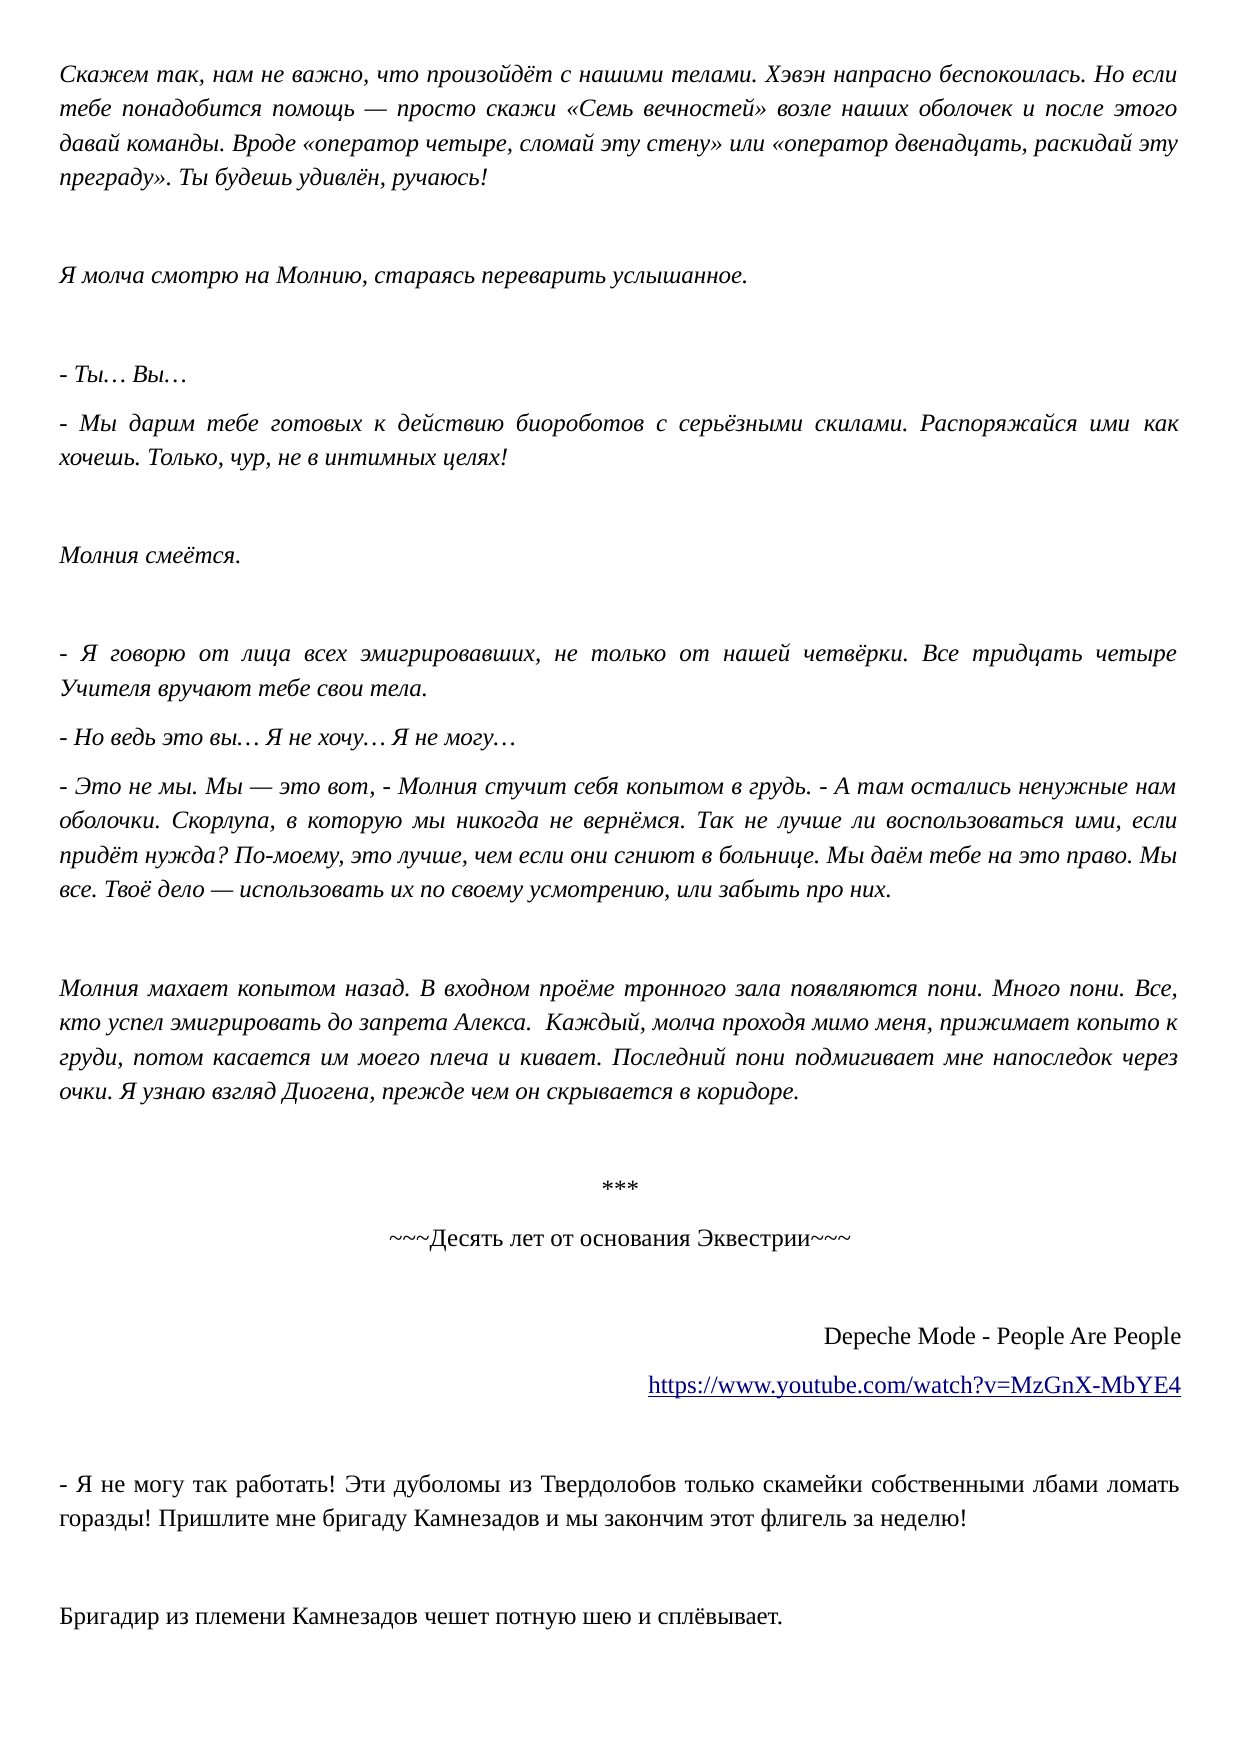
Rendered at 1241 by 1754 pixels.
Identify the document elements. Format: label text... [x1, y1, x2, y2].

text - Я не могу так работать! Эти дуболомы из Твердолобов только скамейки собственными лбами ломать горазды! Пришлите мне бригаду Камнезадов и мы закончим этот флигель за неделю! [59, 1469, 1181, 1532]
text ~~~Десять лет от основания Эквестрии~~~ [59, 1223, 1181, 1252]
text Скажем так, нам не важно, что произойдёт с нашими телами. Хэвэн напрасно беспокоилась. Но если тебе понадобится помощь — просто скажи «Семь вечностей» возле наших оболочек и после этого давай команды. Вроде «оператор четыре, сломай эту стену» или «оператор двенадцать, раскидай эту преграду». Ты будешь удивлён, ручаюсь! [59, 59, 1181, 191]
text - Я говорю от лица всех эмигрировавших, не только от нашей четвёрки. Все тридцать четыре Учителя вручают тебе свои тела. [59, 638, 1181, 702]
text Молния махает копытом назад. В входном проёме тронного зала появляются пони. Много пони. Все, кто успел эмигрировать до запрета Алекса. Каждый, молча проходя мимо меня, прижимает копыто к груди, потом касается им моего плеча и кивает. Последний пони подмигивает мне напоследок через очки. Я узнаю взгляд Диогена, прежде чем он скрывается в коридоре. [59, 973, 1181, 1105]
text - Это не мы. Мы — это вот, - Молния стучит себя копытом в грудь. - А там остались ненужные нам оболочки. Скорлупа, в которую мы никогда не вернёмся. Так не лучше ли воспользоваться ими, если придёт нужда? По-моему, это лучше, чем если они сгниют в больнице. Мы даём тебе на это право. Мы все. Твоё дело — использовать их по своему усмотрению, или забыть про них. [59, 771, 1181, 903]
text Молния смеётся. [59, 540, 1181, 569]
text *** [59, 1174, 1181, 1203]
text Бригадир из племени Камнезадов чешет потную шею и сплёвывает. [59, 1601, 1181, 1630]
text - Мы дарим тебе готовых к действию биороботов с серьёзными скилами. Распоряжайся ими как хочешь. Только, чур, не в интимных целях! [59, 408, 1181, 471]
text Я молча смотрю на Молнию, стараясь переварить услышанное. [59, 261, 1181, 289]
text Depeche Mode - People Are People [59, 1321, 1181, 1350]
text - Но ведь это вы… Я не хочу… Я не могу… [59, 722, 1181, 751]
text https://www.youtube.com/watch?v=MzGnX-MbYE4 [59, 1371, 1181, 1399]
text - Ты… Вы… [59, 359, 1181, 387]
